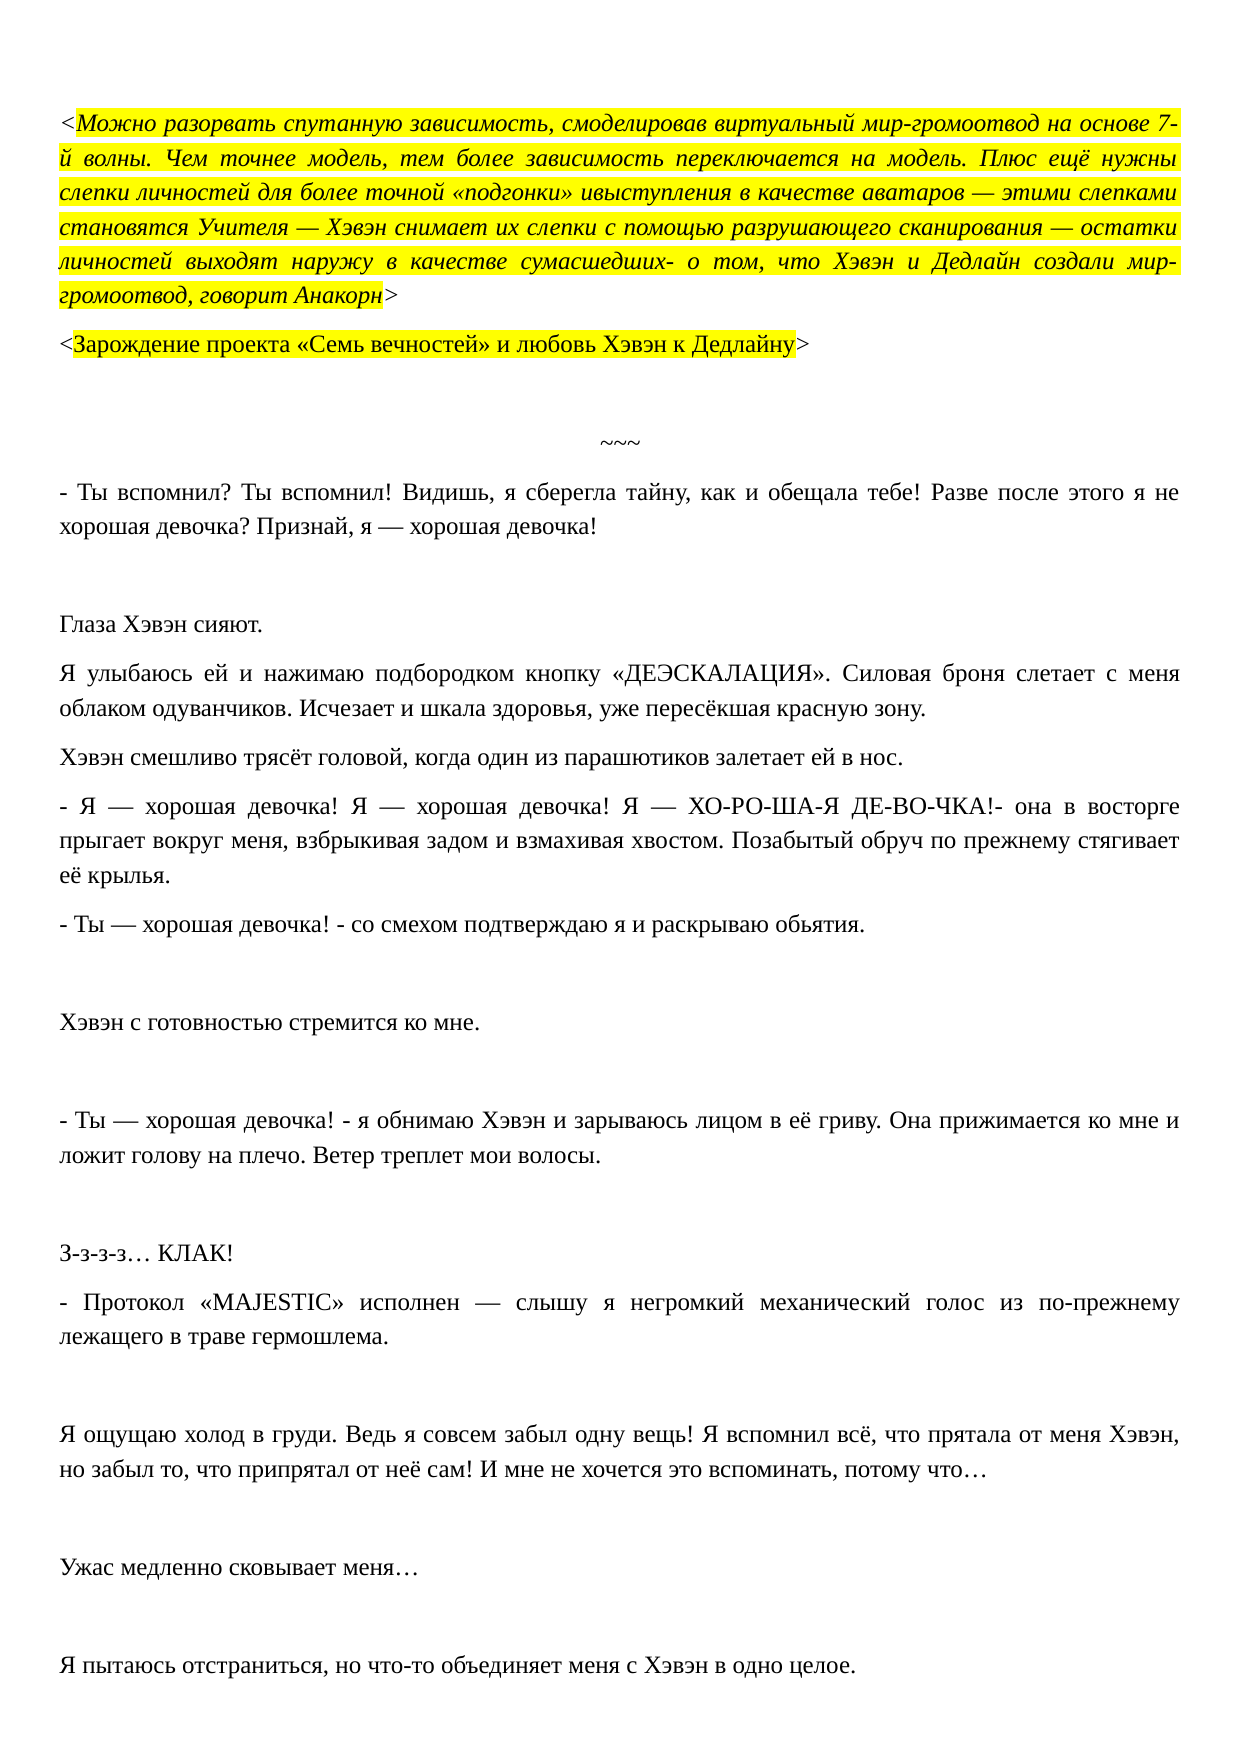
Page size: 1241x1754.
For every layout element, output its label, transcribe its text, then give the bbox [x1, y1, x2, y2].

text <Можно разорвать спутанную зависимость, смоделировав виртуальный мир-громоотвод на основе 7-й волны. Чем точнее модель, тем более зависимость переключается на модель. Плюс ещё нужны слепки личностей для более точной «подгонки» ивыступления в качестве аватаров — этими слепками становятся Учителя — Хэвэн снимает их слепки с помощью разрушающего сканирования — остатки личностей выходят наружу в качестве сумасшедших- о том, что Хэвэн и Дедлайн создали мир-громоотвод, говорит Анакорн> [59, 108, 1181, 309]
text Хэвэн смешливо трясёт головой, когда один из парашютиков залетает ей в нос. [59, 742, 1181, 771]
text Глаза Хэвэн сияют. [59, 609, 1181, 638]
text Я ощущаю холод в груди. Ведь я совсем забыл одну вещь! Я вспомнил всё, что прятала от меня Хэвэн, но забыл то, что припрятал от неё сам! И мне не хочется это вспоминать, потому что… [59, 1419, 1181, 1483]
text - Ты — хорошая девочка! - со смехом подтверждаю я и раскрываю обьятия. [59, 909, 1181, 938]
text - Ты — хорошая девочка! - я обнимаю Хэвэн и зарываюсь лицом в её гриву. Она прижимается ко мне и ложит голову на плечо. Ветер треплет мои волосы. [59, 1105, 1181, 1168]
text ~~~ [59, 428, 1181, 456]
text Я улыбаюсь ей и нажимаю подбородком кнопку «ДЕЭСКАЛАЦИЯ». Силовая броня слетает с меня облаком одуванчиков. Исчезает и шкала здоровья, уже пересёкшая красную зону. [59, 658, 1181, 722]
text - Ты вспомнил? Ты вспомнил! Видишь, я сберегла тайну, как и обещала тебе! Разве после этого я не хорошая девочка? Признай, я — хорошая девочка! [59, 477, 1181, 540]
text - Протокол «MAJESTIC» исполнен — слышу я негромкий механический голос из по-прежнему лежащего в траве гермошлема. [59, 1287, 1181, 1350]
text Ужас медленно сковывает меня… [59, 1552, 1181, 1581]
text - Я — хорошая девочка! Я — хорошая девочка! Я — ХО-РО-ША-Я ДЕ-ВО-ЧКА!- она в восторге прыгает вокруг меня, взбрыкивая задом и взмахивая хвостом. Позабытый обруч по прежнему стягивает её крылья. [59, 791, 1181, 889]
text Хэвэн с готовностью стремится ко мне. [59, 1007, 1181, 1036]
text <Зарождение проекта «Семь вечностей» и любовь Хэвэн к Дедлайну> [59, 329, 1181, 358]
text Я пытаюсь отстраниться, но что-то объединяет меня с Хэвэн в одно целое. [59, 1650, 1181, 1679]
text З-з-з-з… КЛАК! [59, 1238, 1181, 1267]
